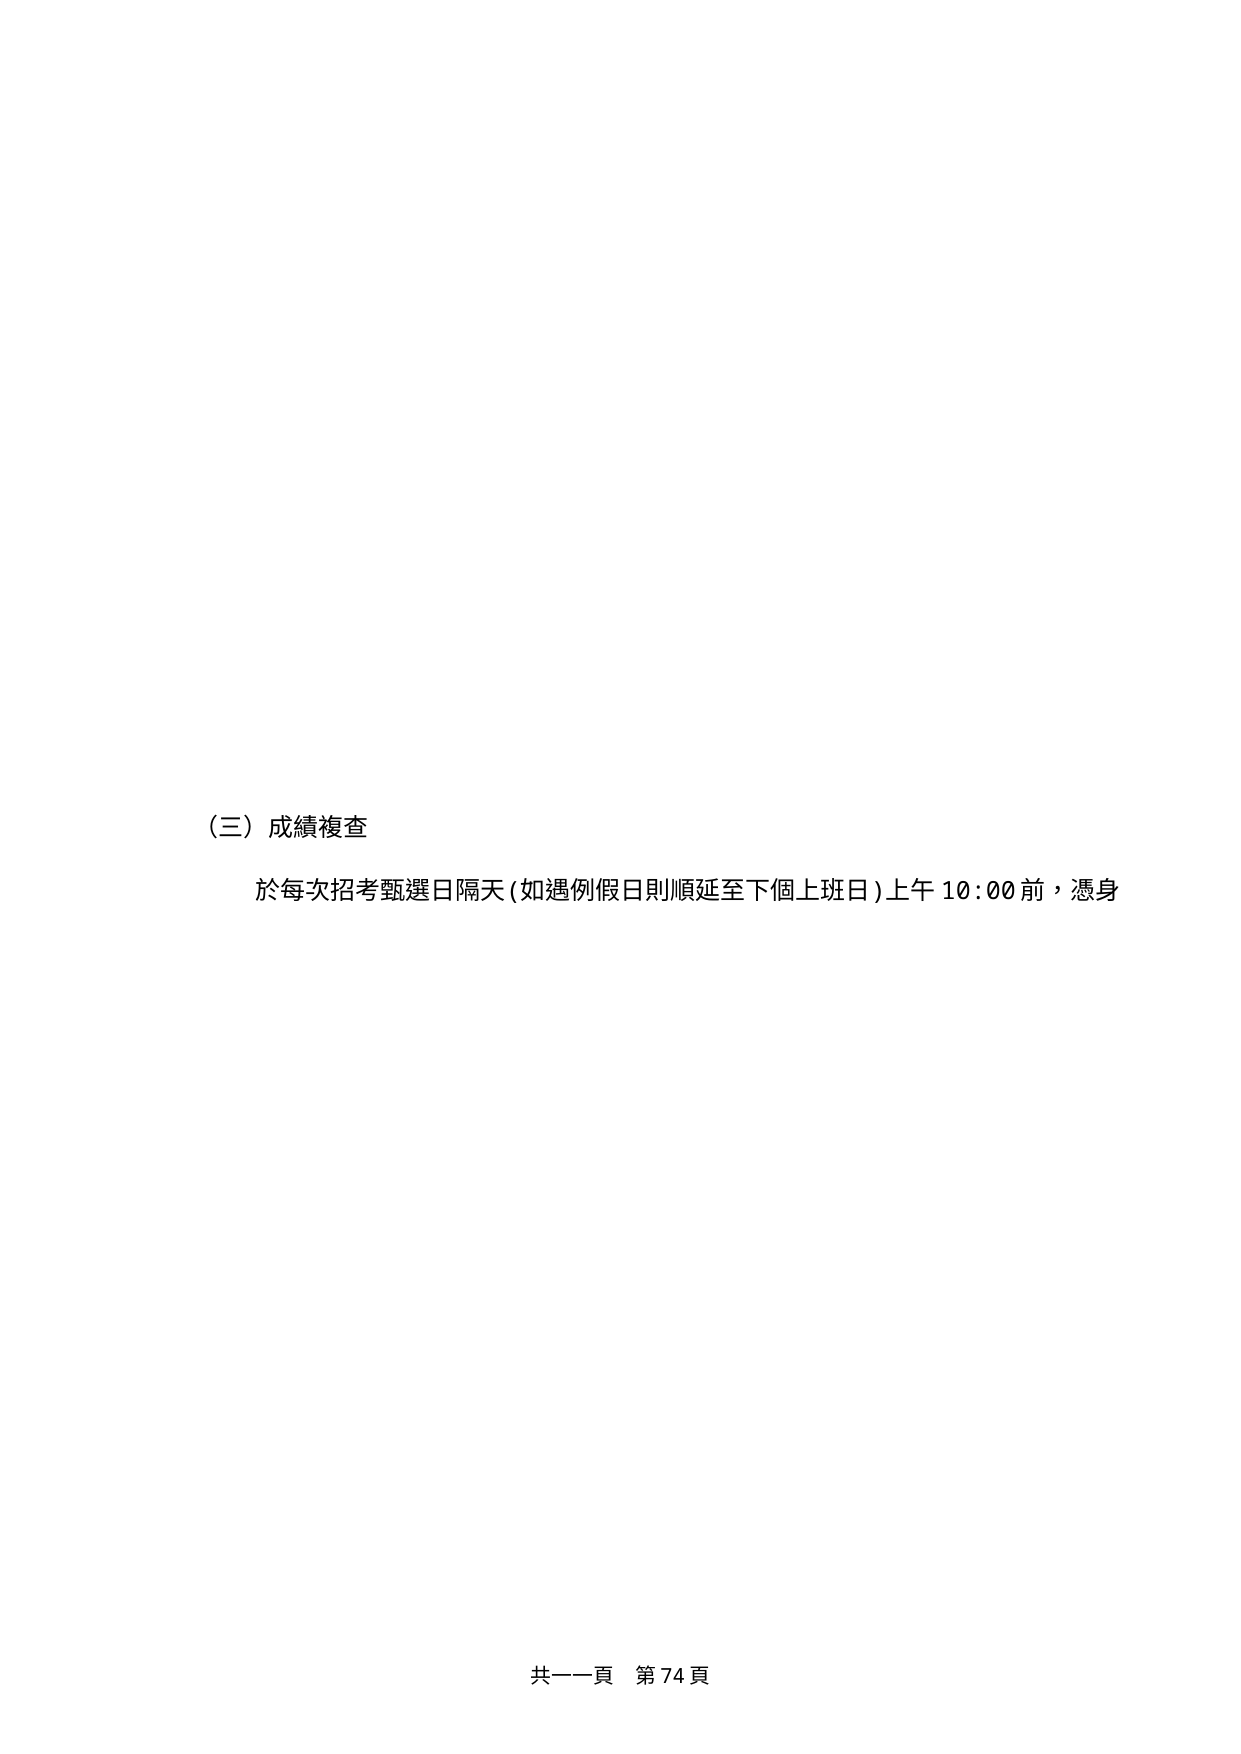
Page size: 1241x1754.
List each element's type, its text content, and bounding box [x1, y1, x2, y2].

text （三）成績複查 [118, 797, 1122, 847]
text 於每次招考甄選日隔天(如遇例假日則順延至下個上班日)上午10:00前，憑身 [256, 847, 1122, 909]
